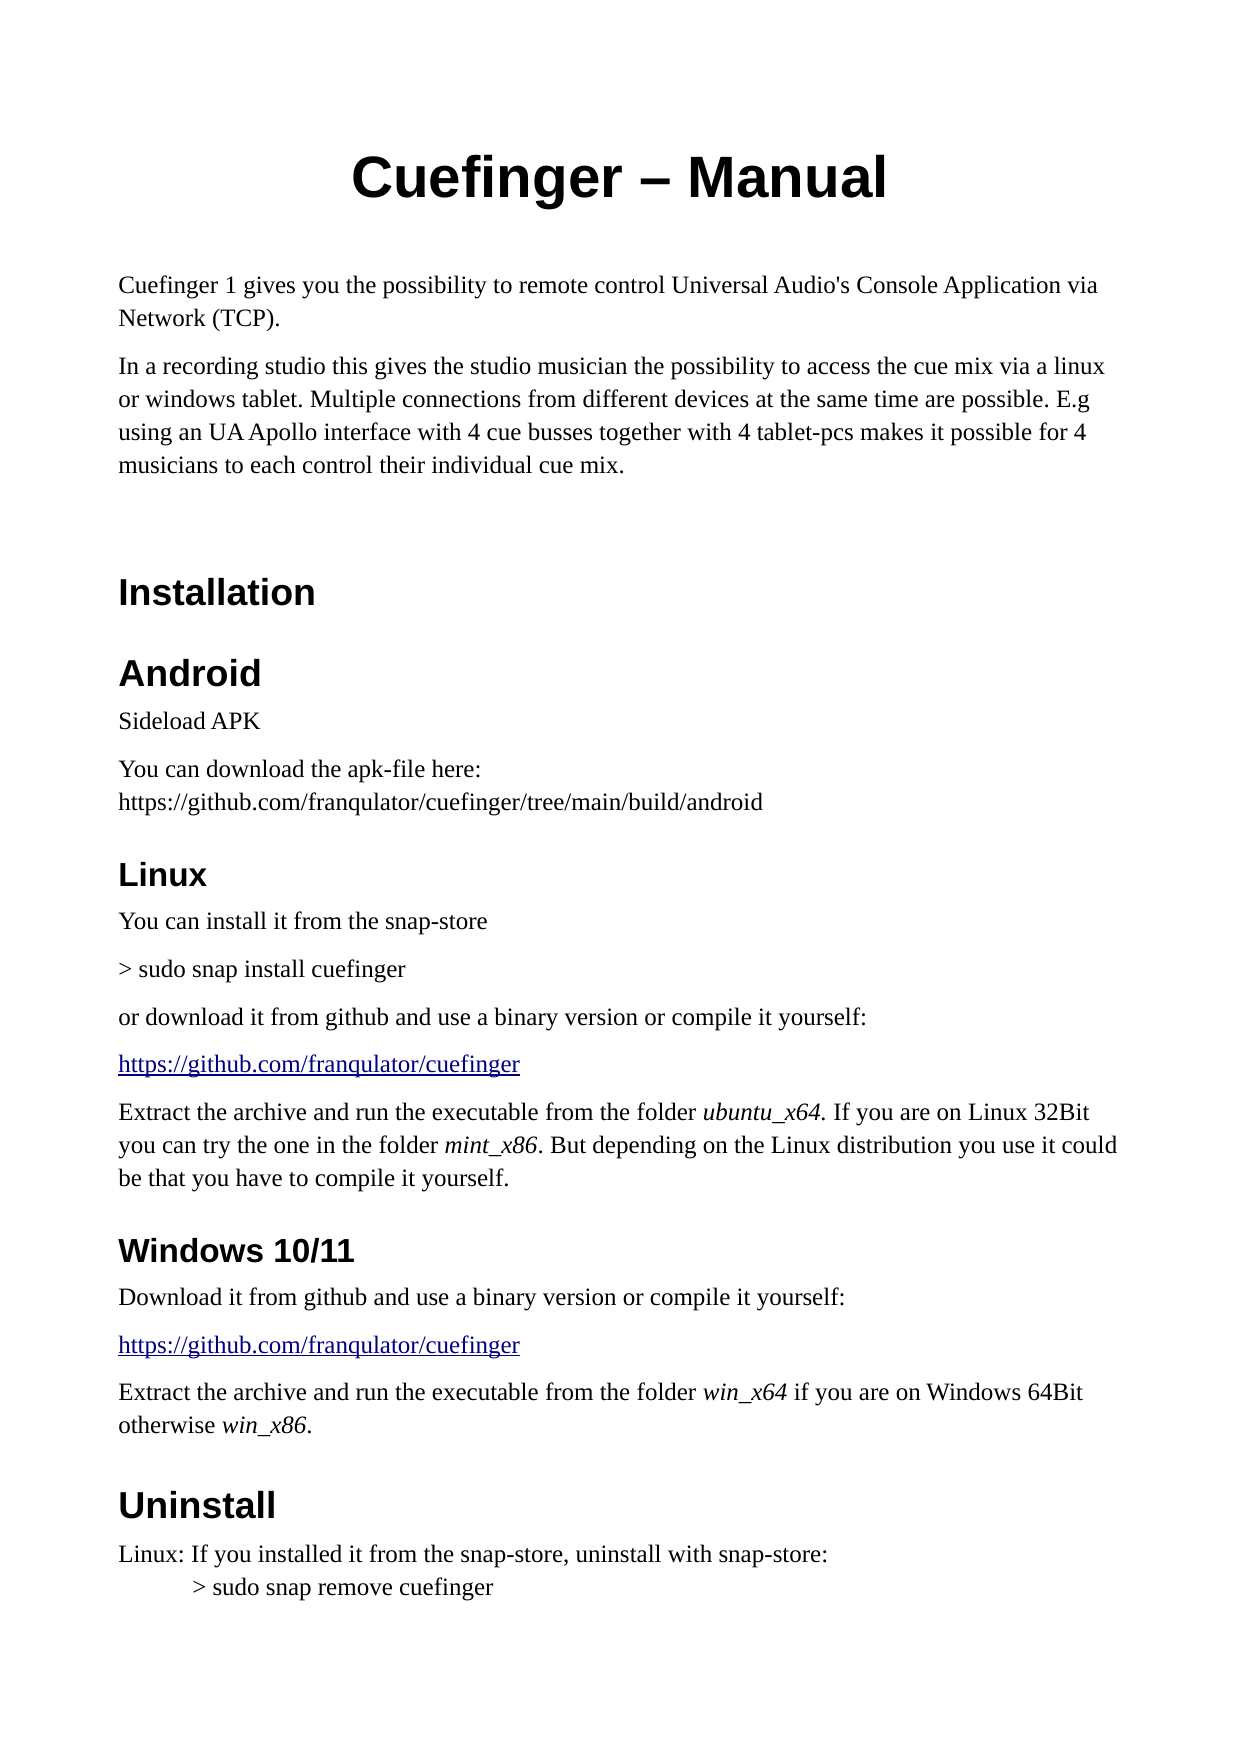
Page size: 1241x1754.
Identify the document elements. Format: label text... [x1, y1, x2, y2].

text Sideload APK [118, 706, 1122, 735]
text https://github.com/franqulator/cuefinger [118, 1049, 1122, 1078]
text You can install it from the snap-store [118, 906, 1122, 935]
text https://github.com/franqulator/cuefinger [118, 1330, 1122, 1359]
text Linux: If you installed it from the snap-store, uninstall with snap-store: > sudo snap remove cuefinger [118, 1539, 1122, 1601]
text or download it from github and use a binary version or compile it yourself: [118, 1002, 1122, 1030]
subtitle Uninstall [118, 1483, 1122, 1526]
text You can download the apk-file here: https://github.com/franqulator/cuefinger/tree/main/build/android [118, 754, 1122, 816]
text > sudo snap install cuefinger [118, 954, 1122, 983]
text Download it from github and use a binary version or compile it yourself: [118, 1282, 1122, 1311]
text Extract the archive and run the executable from the folder win_x64 if you are on Windows 64Bit otherwise win_x86. [118, 1377, 1122, 1439]
subtitle Linux [118, 856, 1122, 894]
subtitle Installation [118, 570, 1122, 613]
subtitle Android [118, 651, 1122, 694]
text In a recording studio this gives the studio musician the possibility to access the cue mix via a linux or windows tablet. Multiple connections from different devices at the same time are possible. E.g using an UA Apollo interface with 4 cue busses together with 4 tablet-pcs makes it possible for 4 musicians to each control their individual cue mix. [118, 351, 1122, 479]
text Extract the archive and run the executable from the folder ubuntu_x64. If you are on Linux 32Bit you can try the one in the folder mint_x86. But depending on the Linux distribution you use it could be that you have to compile it yourself. [118, 1097, 1122, 1192]
subtitle Windows 10/11 [118, 1231, 1122, 1270]
title Cuefinger – Manual [118, 143, 1122, 210]
text Cuefinger 1 gives you the possibility to remote control Universal Audio's Console Application via Network (TCP). [118, 270, 1122, 332]
